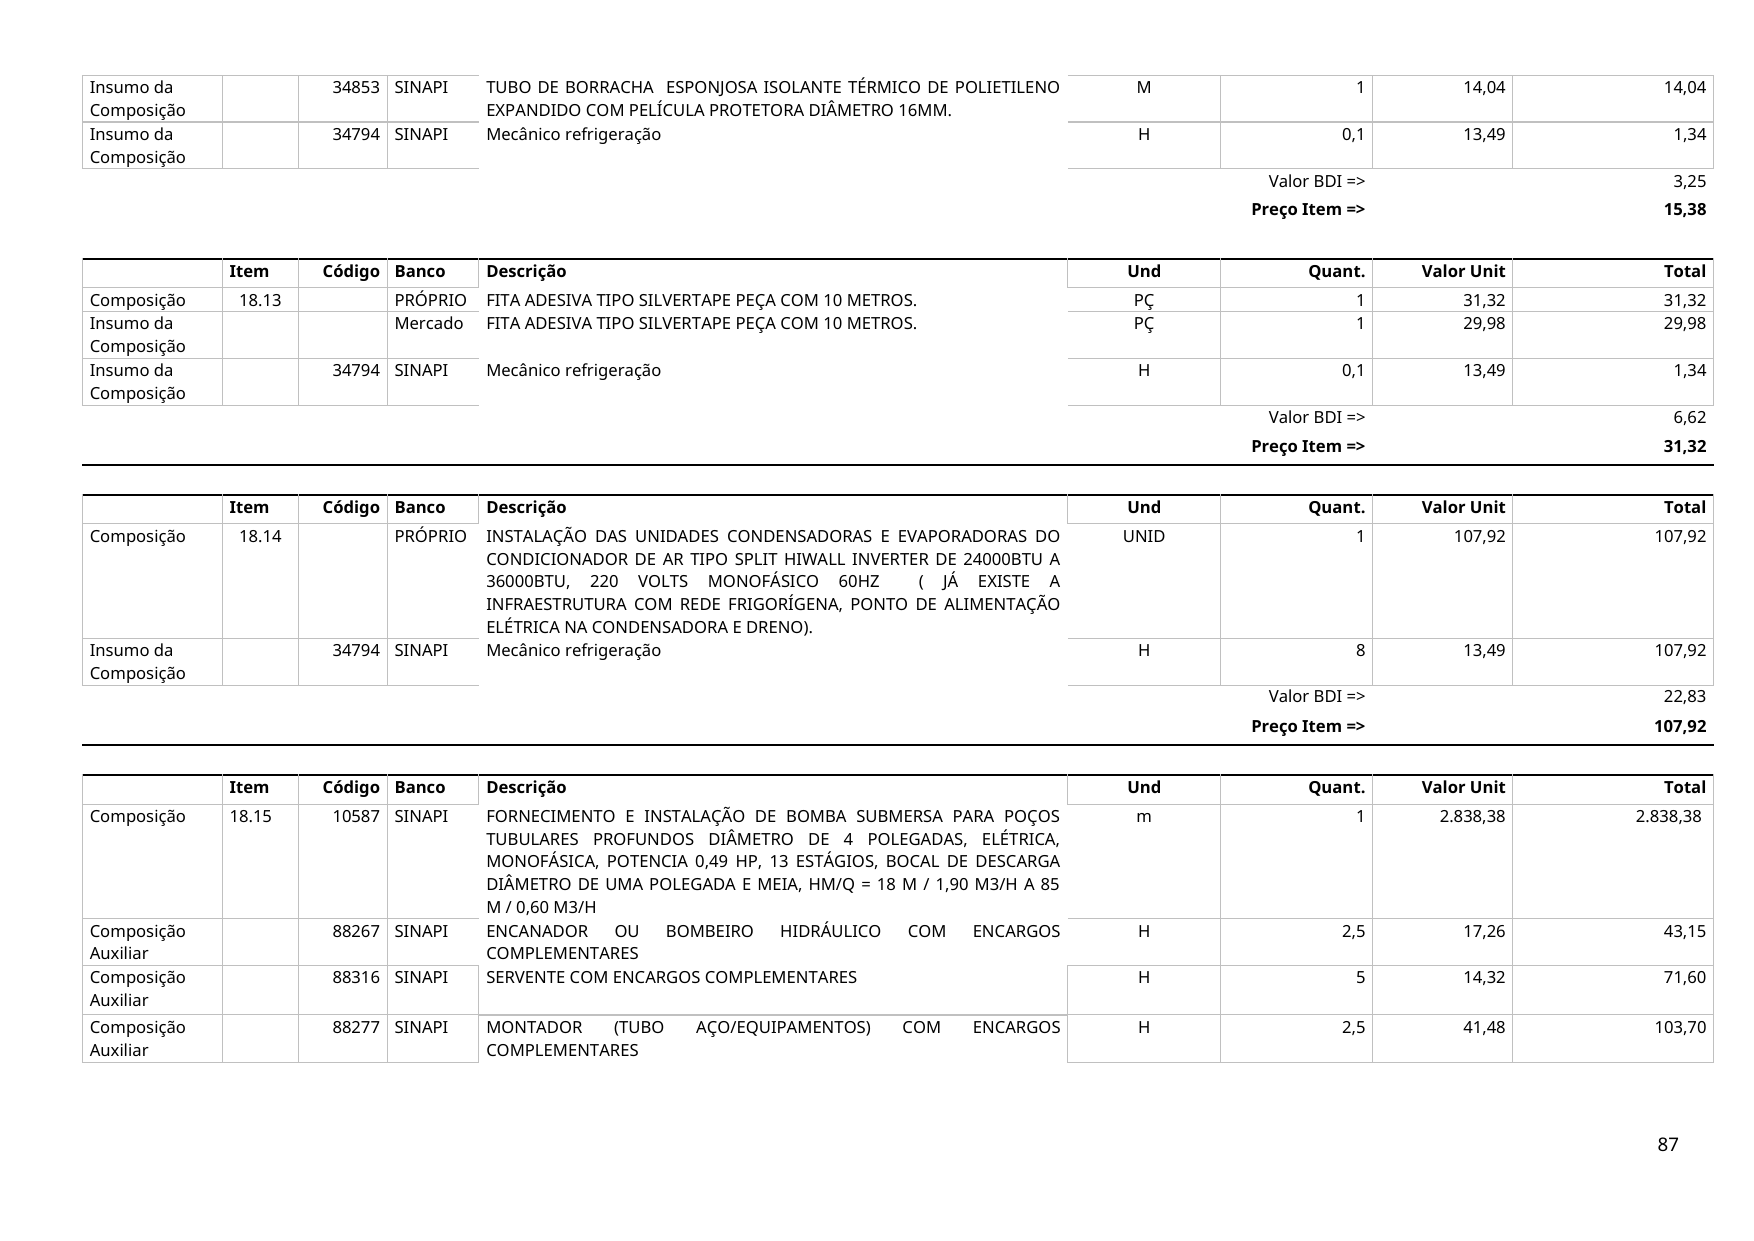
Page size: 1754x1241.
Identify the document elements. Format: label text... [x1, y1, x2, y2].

table_cell 34794 [299, 359, 387, 404]
table_cell PRÓPRIO [388, 288, 479, 311]
table_cell [83, 776, 222, 803]
table_cell 14,32 [1373, 966, 1512, 1013]
table_cell Preço Item => [1220, 198, 1373, 228]
table_cell 31,32 [1373, 288, 1512, 311]
table_cell [1373, 686, 1513, 714]
table_cell Item [223, 776, 298, 803]
table_cell [223, 966, 298, 1013]
table_cell MONTADOR (TUBO AÇO/EQUIPAMENTOS) COM ENCARGOS COMPLEMENTARES [479, 1016, 1067, 1062]
table_cell Composição [83, 524, 222, 638]
table_cell 71,60 [1513, 966, 1713, 1013]
table_cell Mecânico refrigeração [479, 358, 1068, 404]
table_cell [298, 715, 387, 744]
table_cell 31,32 [1513, 288, 1713, 311]
table_cell 5 [1221, 966, 1372, 1013]
table_cell [82, 198, 222, 228]
table_cell 3,25 [1513, 169, 1713, 198]
table_cell [222, 169, 298, 198]
table_cell [479, 715, 1068, 744]
table_cell 0,1 [1221, 123, 1372, 168]
table_cell PÇ [1068, 312, 1220, 358]
table_cell [299, 288, 387, 311]
table_cell 1 [1221, 288, 1372, 311]
table_cell [222, 198, 298, 228]
table_cell [222, 406, 298, 434]
table_cell [479, 685, 1068, 714]
table_cell FORNECIMENTO E INSTALAÇÃO DE BOMBA SUBMERSA PARA POÇOS TUBULARES PROFUNDOS DIÂMETRO DE 4 POLEGADAS, ELÉTRICA, MONOFÁSICA, POTENCIA 0,49 HP, 13 ESTÁGIOS, BOCAL DE DESCARGA DIÂMETRO DE UMA POLEGADA E MEIA, HM/Q = 18 M / 1,90 M3/H A 85 M / 0,60 M3/H [479, 804, 1068, 918]
table_cell [82, 746, 1713, 774]
table_cell 107,92 [1513, 715, 1713, 744]
table_cell 88277 [299, 1015, 387, 1062]
table_cell [1068, 715, 1220, 744]
table_cell 8 [1221, 639, 1372, 685]
table_cell UNID [1068, 524, 1220, 638]
table_cell Quant. [1221, 776, 1372, 803]
table_cell [222, 434, 298, 464]
table_cell Descrição [479, 260, 1067, 287]
table_cell [298, 169, 387, 198]
table_cell Total [1513, 260, 1713, 287]
table_cell 22,83 [1513, 686, 1713, 714]
table_cell SINAPI [388, 966, 478, 1013]
table_cell [223, 123, 298, 168]
table_cell [223, 76, 298, 121]
table_cell 1 [1221, 76, 1372, 121]
table_cell 1 [1221, 524, 1372, 638]
table_cell [82, 406, 222, 434]
table_cell Item [223, 260, 298, 287]
table_cell Valor BDI => [1220, 686, 1373, 714]
table_cell Insumo da Composição [83, 639, 222, 685]
table_cell Banco [388, 496, 478, 523]
table_cell [1373, 198, 1513, 228]
table_cell [298, 406, 387, 434]
table_cell 103,70 [1513, 1015, 1713, 1062]
table_cell Quant. [1221, 496, 1372, 523]
table_cell SINAPI [388, 123, 479, 168]
table_cell [222, 686, 298, 714]
table_cell 34853 [299, 76, 387, 121]
table_cell 18.15 [223, 805, 298, 918]
table_cell 14,04 [1373, 76, 1512, 121]
table_cell [298, 198, 387, 228]
table_cell 31,32 [1513, 434, 1713, 464]
table_cell TUBO DE BORRACHA ESPONJOSA ISOLANTE TÉRMICO DE POLIETILENO EXPANDIDO COM PELÍCULA PROTETORA DIÂMETRO 16MM. [479, 75, 1068, 121]
table_cell SINAPI [388, 919, 479, 965]
table_cell [387, 406, 479, 434]
table_cell 2,5 [1221, 1015, 1372, 1062]
table_cell [1373, 434, 1513, 464]
table_cell [1068, 434, 1220, 464]
table_cell H [1068, 966, 1220, 1013]
table_cell Total [1513, 776, 1713, 803]
table_cell Insumo da Composição [83, 312, 222, 358]
table_cell Composição [83, 805, 222, 918]
table_cell Descrição [479, 496, 1067, 523]
table_cell INSTALAÇÃO DAS UNIDADES CONDENSADORAS E EVAPORADORAS DO CONDICIONADOR DE AR TIPO SPLIT HIWALL INVERTER DE 24000BTU A 36000BTU, 220 VOLTS MONOFÁSICO 60HZ ( JÁ EXISTE A INFRAESTRUTURA COM REDE FRIGORÍGENA, PONTO DE ALIMENTAÇÃO ELÉTRICA NA CONDENSADORA E DRENO). [479, 523, 1068, 638]
table_cell [298, 434, 387, 464]
table_cell Valor BDI => [1220, 406, 1373, 434]
table_cell [1373, 406, 1513, 434]
table_cell 0,1 [1221, 359, 1372, 404]
table_cell [83, 260, 222, 287]
table_cell [299, 524, 387, 638]
table_cell Und [1068, 496, 1220, 523]
table_cell [387, 715, 479, 744]
table_cell [299, 312, 387, 358]
table_cell Insumo da Composição [83, 76, 222, 121]
table_cell Valor Unit [1373, 496, 1512, 523]
table_cell SINAPI [388, 1015, 478, 1062]
table_cell 34794 [299, 639, 387, 685]
table_cell 107,92 [1373, 524, 1512, 638]
table_cell 14,04 [1513, 76, 1713, 121]
table_cell 18.13 [223, 288, 298, 311]
table_cell [479, 168, 1068, 198]
table_cell Composição Auxiliar [83, 1015, 222, 1062]
table_cell Código [299, 260, 387, 287]
table_cell [82, 169, 222, 198]
table_cell [82, 715, 222, 744]
table_cell Preço Item => [1220, 715, 1373, 744]
table_cell 13,49 [1373, 359, 1512, 404]
table_cell [1373, 169, 1513, 198]
table_cell H [1068, 919, 1220, 965]
table_cell [83, 496, 222, 523]
table_cell 2,5 [1221, 919, 1372, 965]
table_cell SINAPI [388, 359, 479, 404]
table_cell Valor Unit [1373, 260, 1512, 287]
table_cell 43,15 [1513, 919, 1713, 965]
table_cell [1068, 406, 1220, 434]
table_cell Preço Item => [1220, 434, 1373, 464]
table_cell [298, 686, 387, 714]
table_cell [82, 434, 222, 464]
table_cell 29,98 [1513, 312, 1713, 358]
table_cell [1068, 198, 1220, 228]
table_cell [387, 198, 479, 228]
table_cell [479, 405, 1068, 434]
table_cell [479, 434, 1068, 464]
table_cell [82, 686, 222, 714]
table_cell Total [1513, 496, 1713, 523]
table_cell Código [299, 776, 387, 803]
table_cell Mercado [388, 312, 479, 358]
table_cell Composição [83, 288, 222, 311]
table_cell [223, 312, 298, 358]
table_cell 18.14 [223, 524, 298, 638]
table_cell SINAPI [388, 639, 479, 685]
table_cell Composição Auxiliar [83, 919, 222, 965]
table_cell [1068, 169, 1220, 198]
table_cell m [1068, 805, 1220, 918]
table_cell 34794 [299, 123, 387, 168]
table_cell 1 [1221, 805, 1372, 918]
table_cell [479, 198, 1068, 228]
table_cell H [1068, 123, 1220, 168]
table_cell H [1068, 359, 1220, 404]
table_cell [82, 228, 1713, 257]
table_cell [223, 1015, 298, 1062]
table_cell PRÓPRIO [388, 524, 479, 638]
table_cell SINAPI [388, 805, 479, 918]
table_cell PÇ [1068, 288, 1220, 311]
table_cell 2.838,38 [1373, 805, 1512, 918]
table_cell 13,49 [1373, 639, 1512, 685]
table_cell M [1068, 76, 1220, 121]
table_cell 17,26 [1373, 919, 1512, 965]
table_cell [387, 169, 479, 198]
table_cell [1373, 715, 1513, 744]
table_cell Valor BDI => [1220, 169, 1373, 198]
table_cell Banco [388, 260, 478, 287]
table_cell 10587 [299, 805, 387, 918]
table_cell FITA ADESIVA TIPO SILVERTAPE PEÇA COM 10 METROS. [479, 311, 1068, 358]
table_cell SINAPI [388, 76, 479, 121]
table_cell ENCANADOR OU BOMBEIRO HIDRÁULICO COM ENCARGOS COMPLEMENTARES [479, 918, 1068, 965]
table_cell 6,62 [1513, 406, 1713, 434]
table_cell [387, 434, 479, 464]
table_cell 29,98 [1373, 312, 1512, 358]
table_cell Und [1068, 260, 1220, 287]
table_cell [222, 715, 298, 744]
table_cell Descrição [479, 776, 1067, 803]
table_cell Quant. [1221, 260, 1372, 287]
table_cell 88316 [299, 966, 387, 1013]
table_cell 107,92 [1513, 524, 1713, 638]
table_cell 1 [1221, 312, 1372, 358]
table_cell SERVENTE COM ENCARGOS COMPLEMENTARES [479, 965, 1067, 1013]
table_cell Insumo da Composição [83, 359, 222, 404]
table_cell 15,38 [1513, 198, 1713, 228]
table_cell H [1068, 1015, 1220, 1062]
table_cell 1,34 [1513, 359, 1713, 404]
table_cell Valor Unit [1373, 776, 1512, 803]
table_cell 88267 [299, 919, 387, 965]
table_cell [223, 919, 298, 965]
table_cell 41,48 [1373, 1015, 1512, 1062]
table_cell 13,49 [1373, 123, 1512, 168]
table_cell Código [299, 496, 387, 523]
table_cell [82, 466, 1713, 494]
table_cell [223, 359, 298, 404]
table_cell 1,34 [1513, 123, 1713, 168]
table_cell [387, 686, 479, 714]
table_cell 2.838,38 [1513, 805, 1713, 918]
table_cell Mecânico refrigeração [479, 638, 1068, 685]
table_cell [223, 639, 298, 685]
table_cell Composição Auxiliar [83, 966, 222, 1013]
table_cell Mecânico refrigeração [479, 121, 1068, 168]
table_cell Insumo da Composição [83, 123, 222, 168]
table_cell [1068, 686, 1220, 714]
table_cell Banco [388, 776, 478, 803]
table_cell FITA ADESIVA TIPO SILVERTAPE PEÇA COM 10 METROS. [479, 287, 1068, 311]
table_cell H [1068, 639, 1220, 685]
table_cell Und [1068, 776, 1220, 803]
table_cell Item [223, 496, 298, 523]
table_cell 107,92 [1513, 639, 1713, 685]
